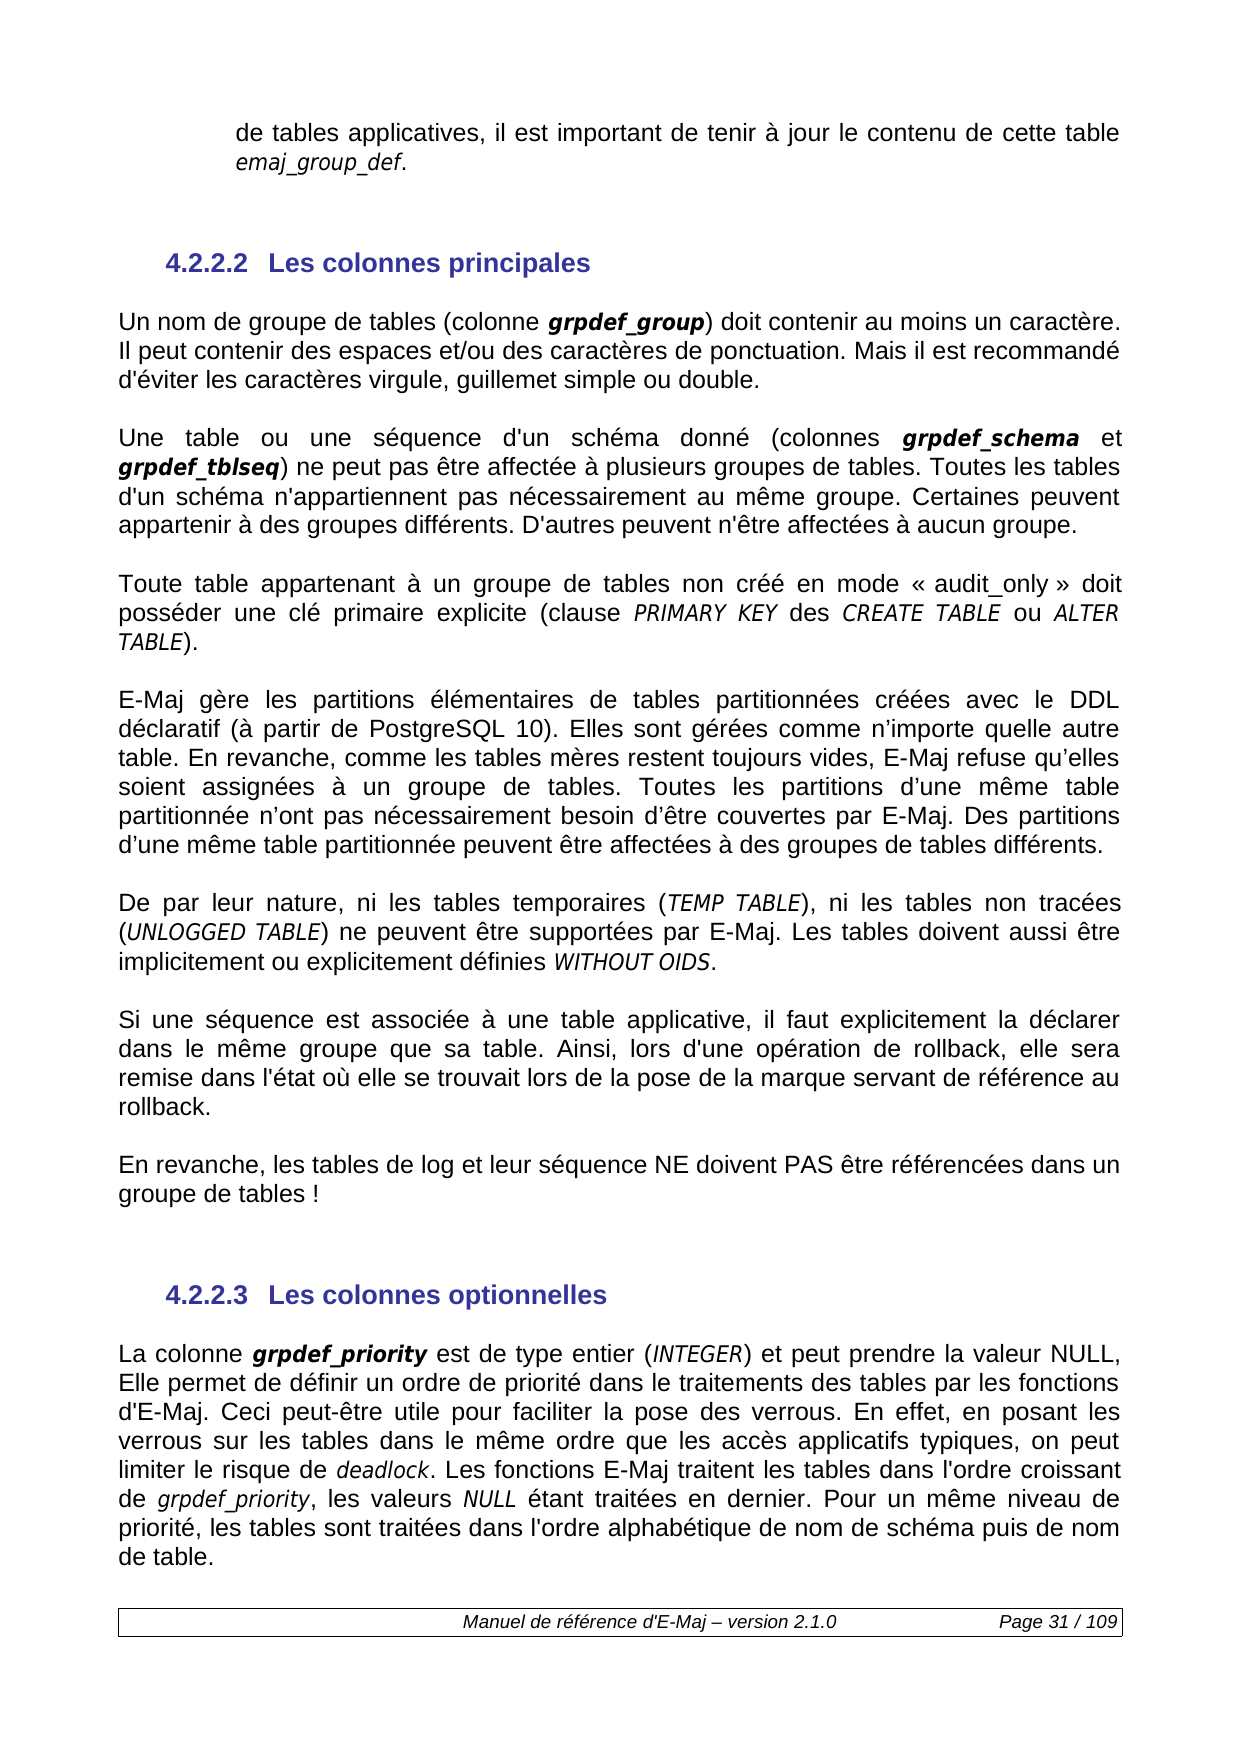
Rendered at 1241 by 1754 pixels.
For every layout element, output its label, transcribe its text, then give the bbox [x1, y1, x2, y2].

text La colonne grpdef_priority est de type entier (INTEGER) et peut prendre la valeur NULL, Elle permet de définir un ordre de priorité dans le traitements des tables par les fonctions d'E-Maj. Ceci peut-être utile pour faciliter la pose des verrous. En effet, en posant les verrous sur les tables dans le même ordre que les accès applicatifs typiques, on peut limiter le risque de deadlock. Les fonctions E-Maj traitent les tables dans l'ordre croissant de grpdef_priority, les valeurs NULL étant traitées en dernier. Pour un même niveau de priorité, les tables sont traitées dans l'ordre alphabétique de nom de schéma puis de nom de table. [118, 1339, 1122, 1571]
subtitle Les colonnes optionnelles [165, 1278, 1122, 1309]
text E-Maj gère les partitions élémentaires de tables partitionnées créées avec le DDL déclaratif (à partir de PostgreSQL 10). Elles sont gérées comme n’importe quelle autre table. En revanche, comme les tables mères restent toujours vides, E-Maj refuse qu’elles soient assignées à un groupe de tables. Toutes les partitions d’une même table partitionnée n’ont pas nécessairement besoin d’être couvertes par E-Maj. Des partitions d’une même table partitionnée peuvent être affectées à des groupes de tables différents. [118, 685, 1122, 859]
text En revanche, les tables de log et leur séquence NE doivent PAS être référencées dans un groupe de tables ! [118, 1150, 1122, 1208]
subtitle Les colonnes principales [165, 247, 1122, 278]
text de tables applicatives, il est important de tenir à jour le contenu de cette table emaj_group_def. [235, 118, 1122, 176]
text Une table ou une séquence d'un schéma donné (colonnes grpdef_schema et grpdef_tblseq) ne peut pas être affectée à plusieurs groupes de tables. Toutes les tables d'un schéma n'appartiennent pas nécessairement au même groupe. Certaines peuvent appartenir à des groupes différents. D'autres peuvent n'être affectées à aucun groupe. [118, 423, 1122, 539]
text Un nom de groupe de tables (colonne grpdef_group) doit contenir au moins un caractère. Il peut contenir des espaces et/ou des caractères de ponctuation. Mais il est recommandé d'éviter les caractères virgule, guillemet simple ou double. [118, 307, 1122, 394]
text De par leur nature, ni les tables temporaires (TEMP TABLE), ni les tables non tracées (UNLOGGED TABLE) ne peuvent être supportées par E-Maj. Les tables doivent aussi être implicitement ou explicitement définies WITHOUT OIDS. [118, 888, 1122, 975]
text Si une séquence est associée à une table applicative, il faut explicitement la déclarer dans le même groupe que sa table. Ainsi, lors d'une opération de rollback, elle sera remise dans l'état où elle se trouvait lors de la pose de la marque servant de référence au rollback. [118, 1004, 1122, 1121]
text Toute table appartenant à un groupe de tables non créé en mode « audit_only » doit posséder une clé primaire explicite (clause PRIMARY KEY des CREATE TABLE ou ALTER TABLE). [118, 568, 1122, 656]
